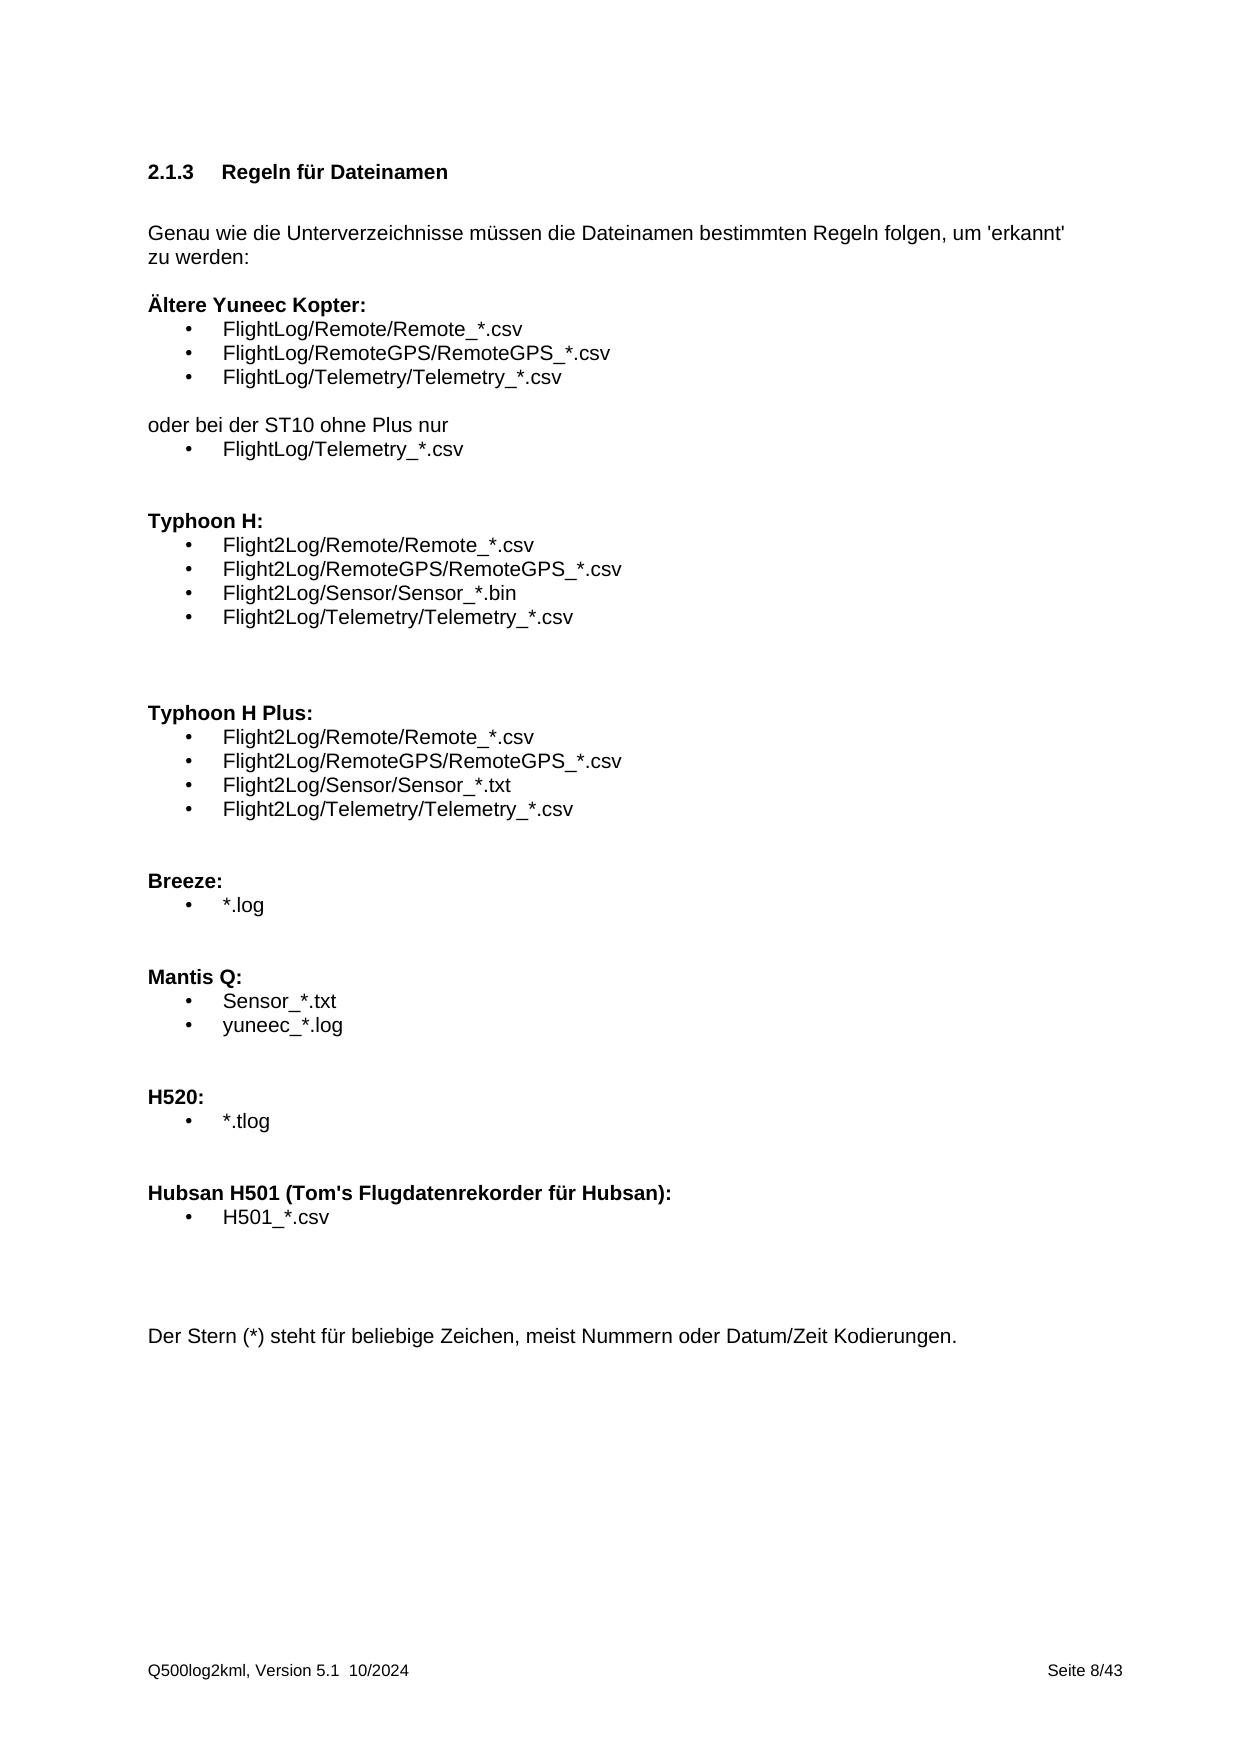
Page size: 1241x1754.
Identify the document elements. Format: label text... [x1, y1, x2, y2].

text H520: [148, 1084, 1093, 1108]
list Flight2Log/Telemetry/Telemetry_*.csv [185, 797, 1093, 821]
list Flight2Log/Sensor/Sensor_*.txt [185, 773, 1093, 797]
list H501_*.csv [185, 1204, 1093, 1228]
list Sensor_*.txt [185, 988, 1093, 1013]
text oder bei der ST10 ohne Plus nur [148, 412, 1093, 436]
text Breeze: [148, 869, 1093, 893]
list FlightLog/Remote/Remote_*.csv [185, 316, 1093, 340]
text Ältere Yuneec Kopter: [148, 292, 1093, 316]
text Genau wie die Unterverzeichnisse müssen die Dateinamen bestimmten Regeln folgen, um 'erkannt' zu werden: [148, 221, 1093, 268]
list Flight2Log/Sensor/Sensor_*.bin [185, 581, 1093, 604]
text Mantis Q: [148, 964, 1093, 988]
list Flight2Log/RemoteGPS/RemoteGPS_*.csv [185, 556, 1093, 581]
text Hubsan H501 (Tom's Flugdatenrekorder für Hubsan): [148, 1181, 1093, 1204]
list Flight2Log/Telemetry/Telemetry_*.csv [185, 604, 1093, 629]
list Flight2Log/Remote/Remote_*.csv [185, 532, 1093, 556]
subtitle Regeln für Dateinamen [148, 160, 1093, 184]
list FlightLog/Telemetry_*.csv [185, 436, 1093, 461]
list *.log [185, 893, 1093, 917]
text Typhoon H: [148, 508, 1093, 532]
text Der Stern (*) steht für beliebige Zeichen, meist Nummern oder Datum/Zeit Kodierungen. [148, 1324, 1093, 1348]
list FlightLog/Telemetry/Telemetry_*.csv [185, 364, 1093, 388]
list Flight2Log/RemoteGPS/RemoteGPS_*.csv [185, 748, 1093, 773]
list yuneec_*.log [185, 1013, 1093, 1037]
text Typhoon H Plus: [148, 701, 1093, 724]
list Flight2Log/Remote/Remote_*.csv [185, 724, 1093, 748]
list *.tlog [185, 1108, 1093, 1133]
list FlightLog/RemoteGPS/RemoteGPS_*.csv [185, 340, 1093, 364]
